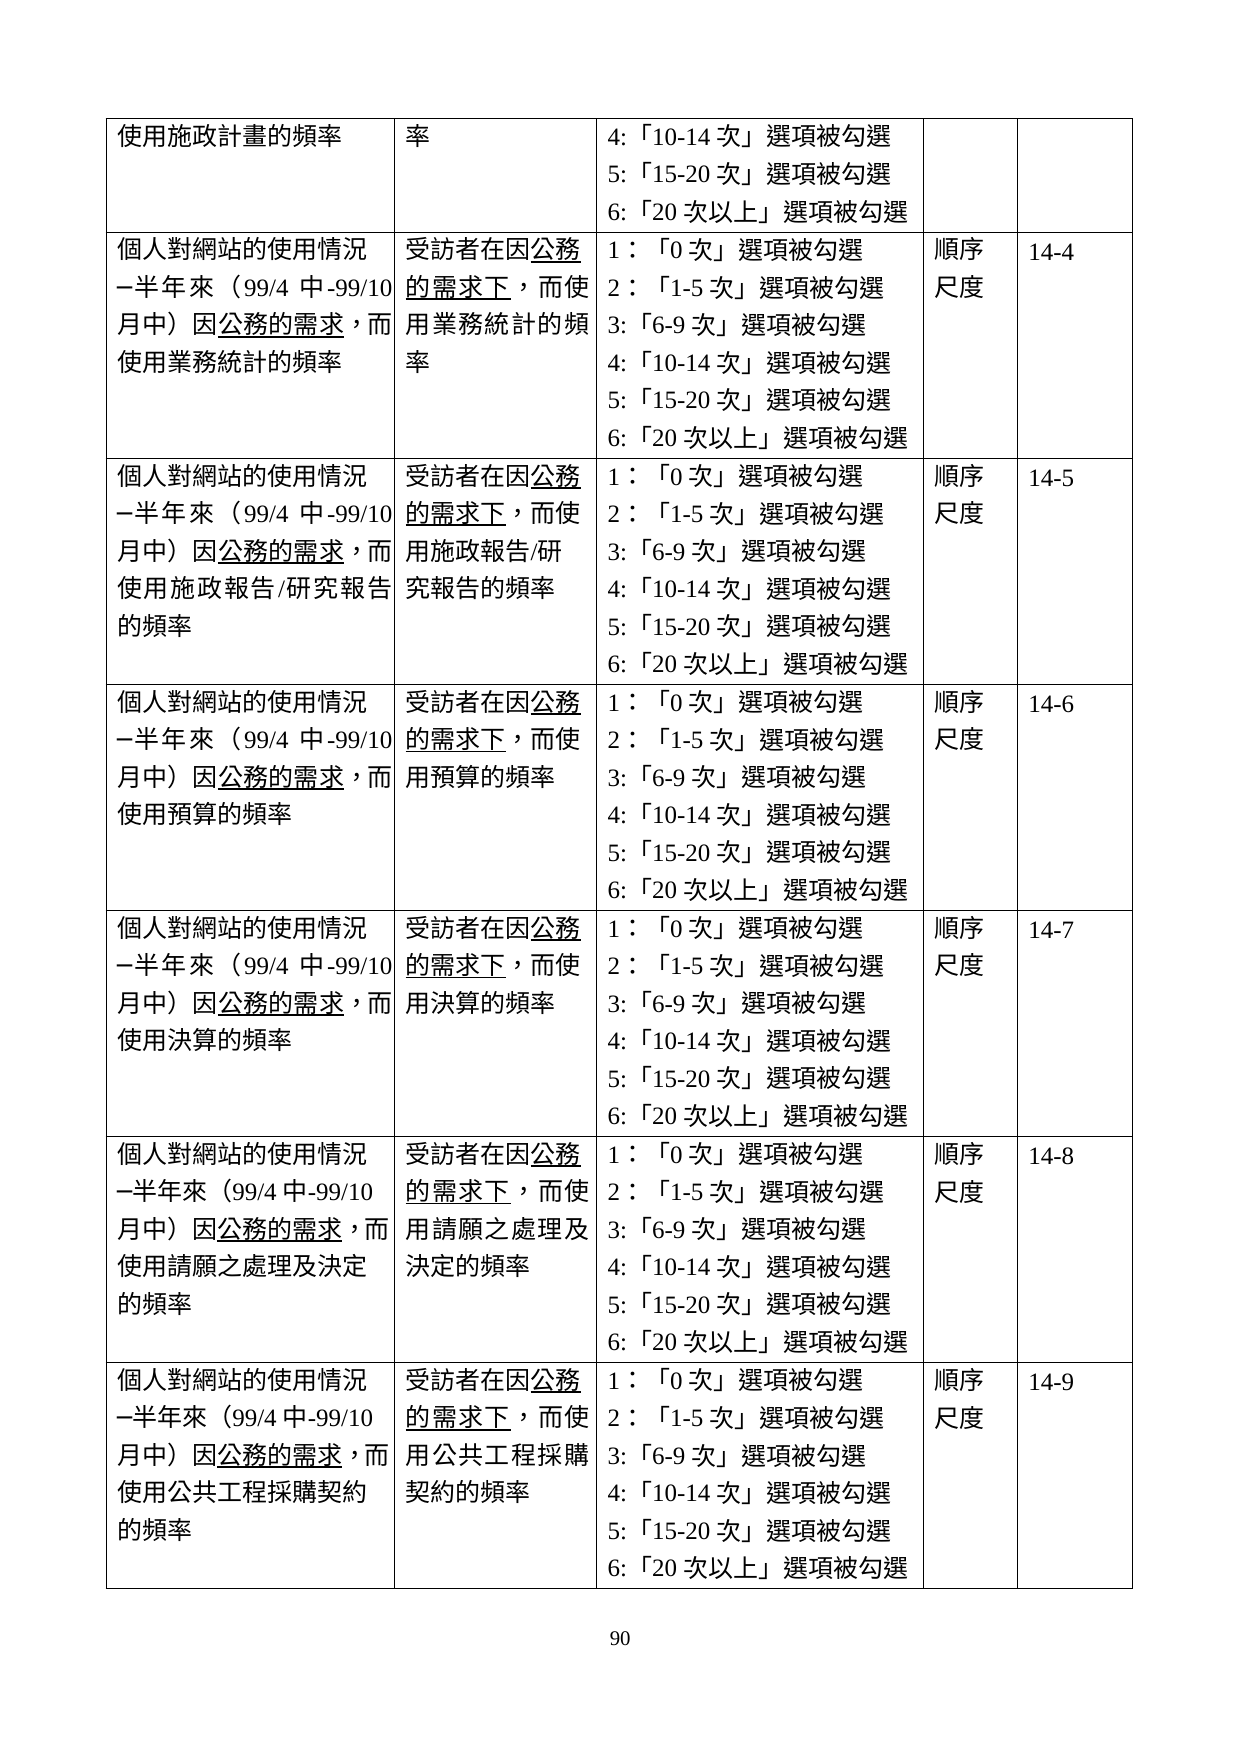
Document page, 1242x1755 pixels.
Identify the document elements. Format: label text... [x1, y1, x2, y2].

table_cell 受訪者在因公務 的需求下，而使 用請願之處理及 決定的頻率 [395, 1137, 596, 1362]
table_cell 受訪者在因公務 的需求下，而使 用決算的頻率 [395, 911, 596, 1136]
table_cell 1：「0 次」選項被勾選 2：「1-5 次」選項被勾選 3:「6-9 次」選項被勾選 4:「10-14 次」選項被勾選 5:「15-20 次」選項被勾選 6:「20 次以上」選項被勾選 [597, 1137, 923, 1362]
table_cell 順序 尺度 [924, 685, 1017, 910]
table_cell 受訪者在因公務 的需求下，而使 用施政報告/研 究報告的頻率 [395, 459, 596, 684]
table_cell 個人對網站的使用情況 ─半年來（99/4 中-99/10 月中）因公務的需求，而 使用公共工程採購契約 的頻率 [107, 1363, 394, 1588]
table_header [1018, 119, 1132, 232]
table_cell 個人對網站的使用情況 ─半年來（99/4 中-99/10 月中）因公務的需求，而 使用業務統計的頻率 [107, 233, 394, 458]
table_cell 受訪者在因公務 的需求下，而使 用公共工程採購 契約的頻率 [395, 1363, 596, 1588]
table_cell 1：「0 次」選項被勾選 2：「1-5 次」選項被勾選 3:「6-9 次」選項被勾選 4:「10-14 次」選項被勾選 5:「15-20 次」選項被勾選 6:「20 次以上」選項被勾選 [597, 1363, 923, 1588]
table_cell 14-6 [1018, 685, 1132, 910]
table_cell 個人對網站的使用情況 ─半年來（99/4 中-99/10 月中）因公務的需求，而 使用預算的頻率 [107, 685, 394, 910]
table_cell 14-4 [1018, 233, 1132, 458]
table_cell 順序 尺度 [924, 459, 1017, 684]
table_cell 順序 尺度 [924, 233, 1017, 458]
table_cell 14-7 [1018, 911, 1132, 1136]
table_cell 1：「0 次」選項被勾選 2：「1-5 次」選項被勾選 3:「6-9 次」選項被勾選 4:「10-14 次」選項被勾選 5:「15-20 次」選項被勾選 6:「20 次以上」選項被勾選 [597, 233, 923, 458]
table_cell 個人對網站的使用情況 ─半年來（99/4 中-99/10 月中）因公務的需求，而 使用請願之處理及決定 的頻率 [107, 1137, 394, 1362]
table_cell 14-9 [1018, 1363, 1132, 1588]
table_header 率 [395, 119, 596, 232]
table_cell 順序 尺度 [924, 1137, 1017, 1362]
table_cell 順序 尺度 [924, 911, 1017, 1136]
table_cell 個人對網站的使用情況 ─半年來（99/4 中-99/10 月中）因公務的需求，而 使用決算的頻率 [107, 911, 394, 1136]
table_cell 1：「0 次」選項被勾選 2：「1-5 次」選項被勾選 3:「6-9 次」選項被勾選 4:「10-14 次」選項被勾選 5:「15-20 次」選項被勾選 6:「20 次以上」選項被勾選 [597, 911, 923, 1136]
table_cell 1：「0 次」選項被勾選 2：「1-5 次」選項被勾選 3:「6-9 次」選項被勾選 4:「10-14 次」選項被勾選 5:「15-20 次」選項被勾選 6:「20 次以上」選項被勾選 [597, 459, 923, 684]
table_header [924, 119, 1017, 232]
table_cell 個人對網站的使用情況 ─半年來（99/4 中-99/10 月中）因公務的需求，而 使用施政報告/研究報告 的頻率 [107, 459, 394, 684]
table_cell 1：「0 次」選項被勾選 2：「1-5 次」選項被勾選 3:「6-9 次」選項被勾選 4:「10-14 次」選項被勾選 5:「15-20 次」選項被勾選 6:「20 次以上」選項被勾選 [597, 685, 923, 910]
table_header 4:「10-14 次」選項被勾選 5:「15-20 次」選項被勾選 6:「20 次以上」選項被勾選 [597, 119, 923, 232]
table_cell 14-5 [1018, 459, 1132, 684]
table_cell 受訪者在因公務 的需求下，而使 用預算的頻率 [395, 685, 596, 910]
table_cell 順序 尺度 [924, 1363, 1017, 1588]
table_cell 受訪者在因公務 的需求下，而使 用業務統計的頻 率 [395, 233, 596, 458]
table_header 使用施政計畫的頻率 [107, 119, 394, 232]
table_cell 14-8 [1018, 1137, 1132, 1362]
